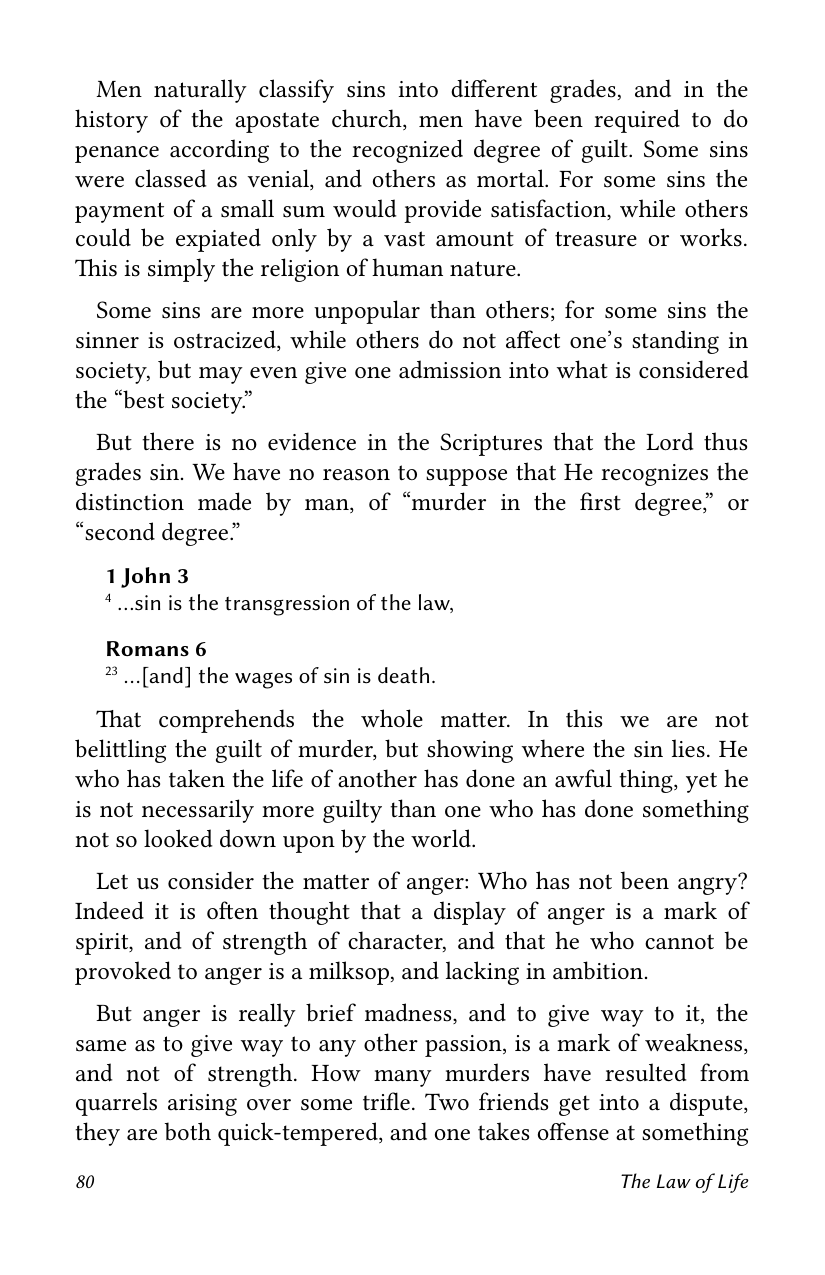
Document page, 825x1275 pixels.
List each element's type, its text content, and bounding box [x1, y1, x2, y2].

text Romans 6 [105, 636, 750, 662]
text 4 ...sin is the transgression of the law, [105, 590, 720, 616]
text 1 John 3 [105, 563, 750, 589]
text Some sins are more unpopular than others; for some sins the sinner is ostracized, while others do not affect one’s standing in society, but may even give one admission into what is considered the “best society.” [75, 296, 750, 414]
text But there is no evidence in the Scriptures that the Lord thus grades sin. We have no reason to suppose that He recognizes the distinction made by man, of “murder in the first degree,” or “second degree.” [75, 428, 750, 546]
text 23 ...[and] the wages of sin is death. [105, 663, 720, 689]
text Let us consider the matter of anger: Who has not been angry? Indeed it is often thought that a display of anger is a mark of spirit, and of strength of character, and that he who cannot be provoked to anger is a milksop, and lacking in ambition. [75, 867, 750, 985]
text Men naturally classify sins into different grades, and in the history of the apostate church, men have been required to do penance according to the recognized degree of guilt. Some sins were classed as venial, and others as mortal. For some sins the payment of a small sum would provide satisfaction, while others could be expiated only by a vast amount of treasure or works. This is simply the religion of human nature. [75, 75, 750, 283]
text That comprehends the whole matter. In this we are not belittling the guilt of murder, but showing where the sin lies. He who has taken the life of another has done an awful thing, yet he is not necessarily more guilty than one who has done something not so looked down upon by the world. [75, 706, 750, 854]
text But anger is really brief madness, and to give way to it, the same as to give way to any other passion, is a mark of weakness, and not of strength. How many murders have resulted from quarrels arising over some trifle. Two friends get into a dispute, they are both quick-tempered, and one takes offense at something [75, 999, 750, 1147]
